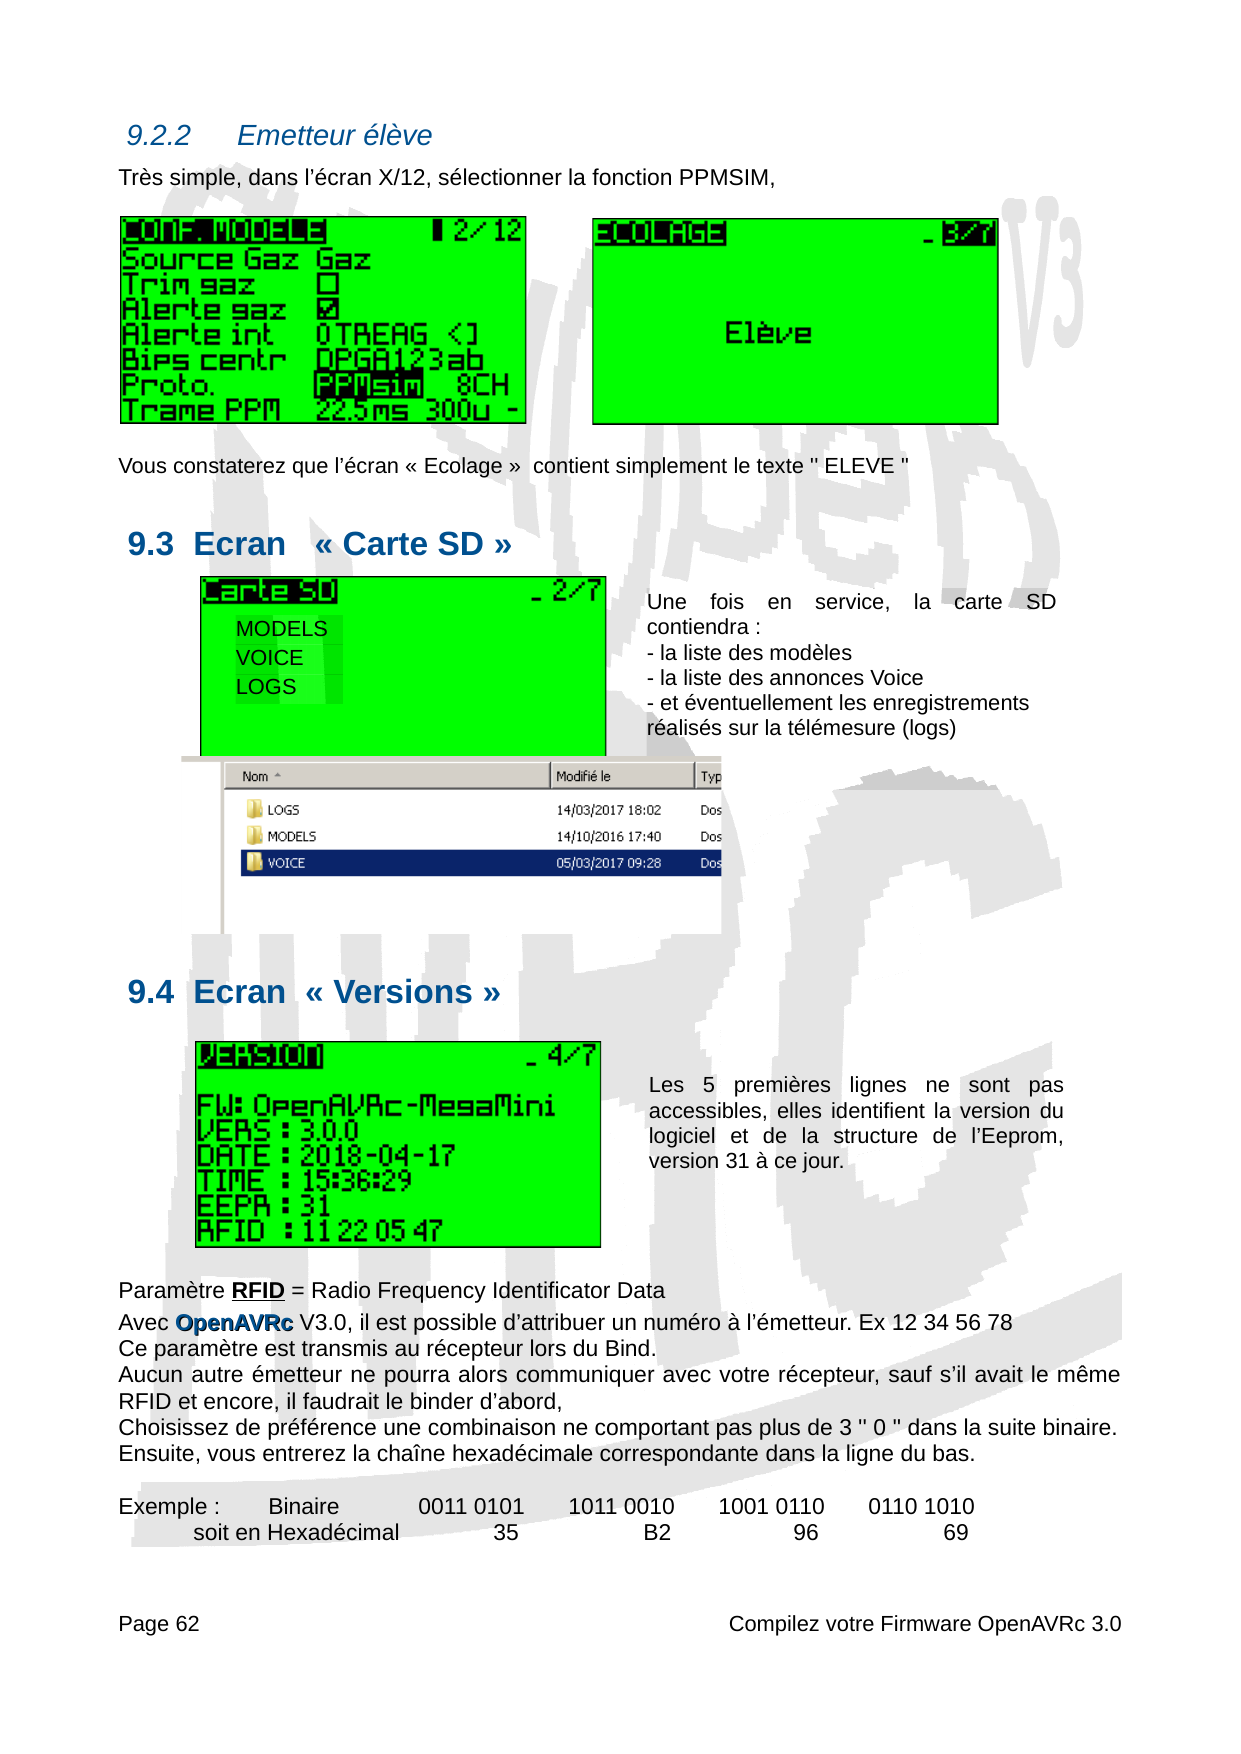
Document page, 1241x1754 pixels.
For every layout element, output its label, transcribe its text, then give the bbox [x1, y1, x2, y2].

picture [120, 216, 527, 424]
text MODELS [236, 615, 343, 641]
subtitle Ecran « Carte SD » [118, 524, 1122, 563]
text VOICE [236, 645, 343, 670]
text Avec OpenAVRc V3.0, il est possible d’attribuer un numéro à l’émetteur. Ex 12 34 56 78 [118, 1308, 1122, 1335]
picture [200, 576, 607, 756]
text LOGS [236, 675, 343, 699]
picture [592, 218, 999, 425]
text Très simple, dans l’écran X/12, sélectionner la fonction PPMSIM, [118, 164, 1122, 191]
subtitle Emetteur élève [118, 118, 1122, 152]
text soit en Hexadécimal 35 B2 96 69 [118, 1519, 1122, 1546]
text Choisissez de préférence une combinaison ne comportant pas plus de 3 '' 0 '' dans la suite binaire. [118, 1414, 1122, 1440]
subtitle Ecran « Versions » [118, 972, 1122, 1011]
text Une fois en service, la carte SD contiendra : [647, 589, 1057, 639]
text Les 5 premières lignes ne sont pas accessibles, elles identifient la version du logiciel et de la structure de l’Eeprom, version 31 à ce jour. [649, 1072, 1064, 1173]
text Exemple : Binaire 0011 0101 1011 0010 1001 0110 0110 1010 [118, 1493, 1122, 1519]
text - la liste des modèles [647, 639, 1057, 664]
text Vous constaterez que l’écran « Ecolage » contient simplement le texte '' ELEVE '' [118, 453, 1122, 478]
text Ce paramètre est transmis au récepteur lors du Bind. [118, 1335, 1122, 1361]
text Ensuite, vous entrerez la chaîne hexadécimale correspondante dans la ligne du bas. [118, 1440, 1122, 1467]
text - la liste des annonces Voice [647, 664, 1057, 690]
text Paramètre RFID = Radio Frequency Identificator Data [118, 1277, 1122, 1303]
picture [195, 1041, 602, 1248]
text Aucun autre émetteur ne pourra alors communiquer avec votre récepteur, sauf s’il avait le même RFID et encore, il faudrait le binder d’abord, [118, 1361, 1122, 1414]
text - et éventuellement les enregistrements réalisés sur la télémesure (logs) [647, 690, 1057, 740]
